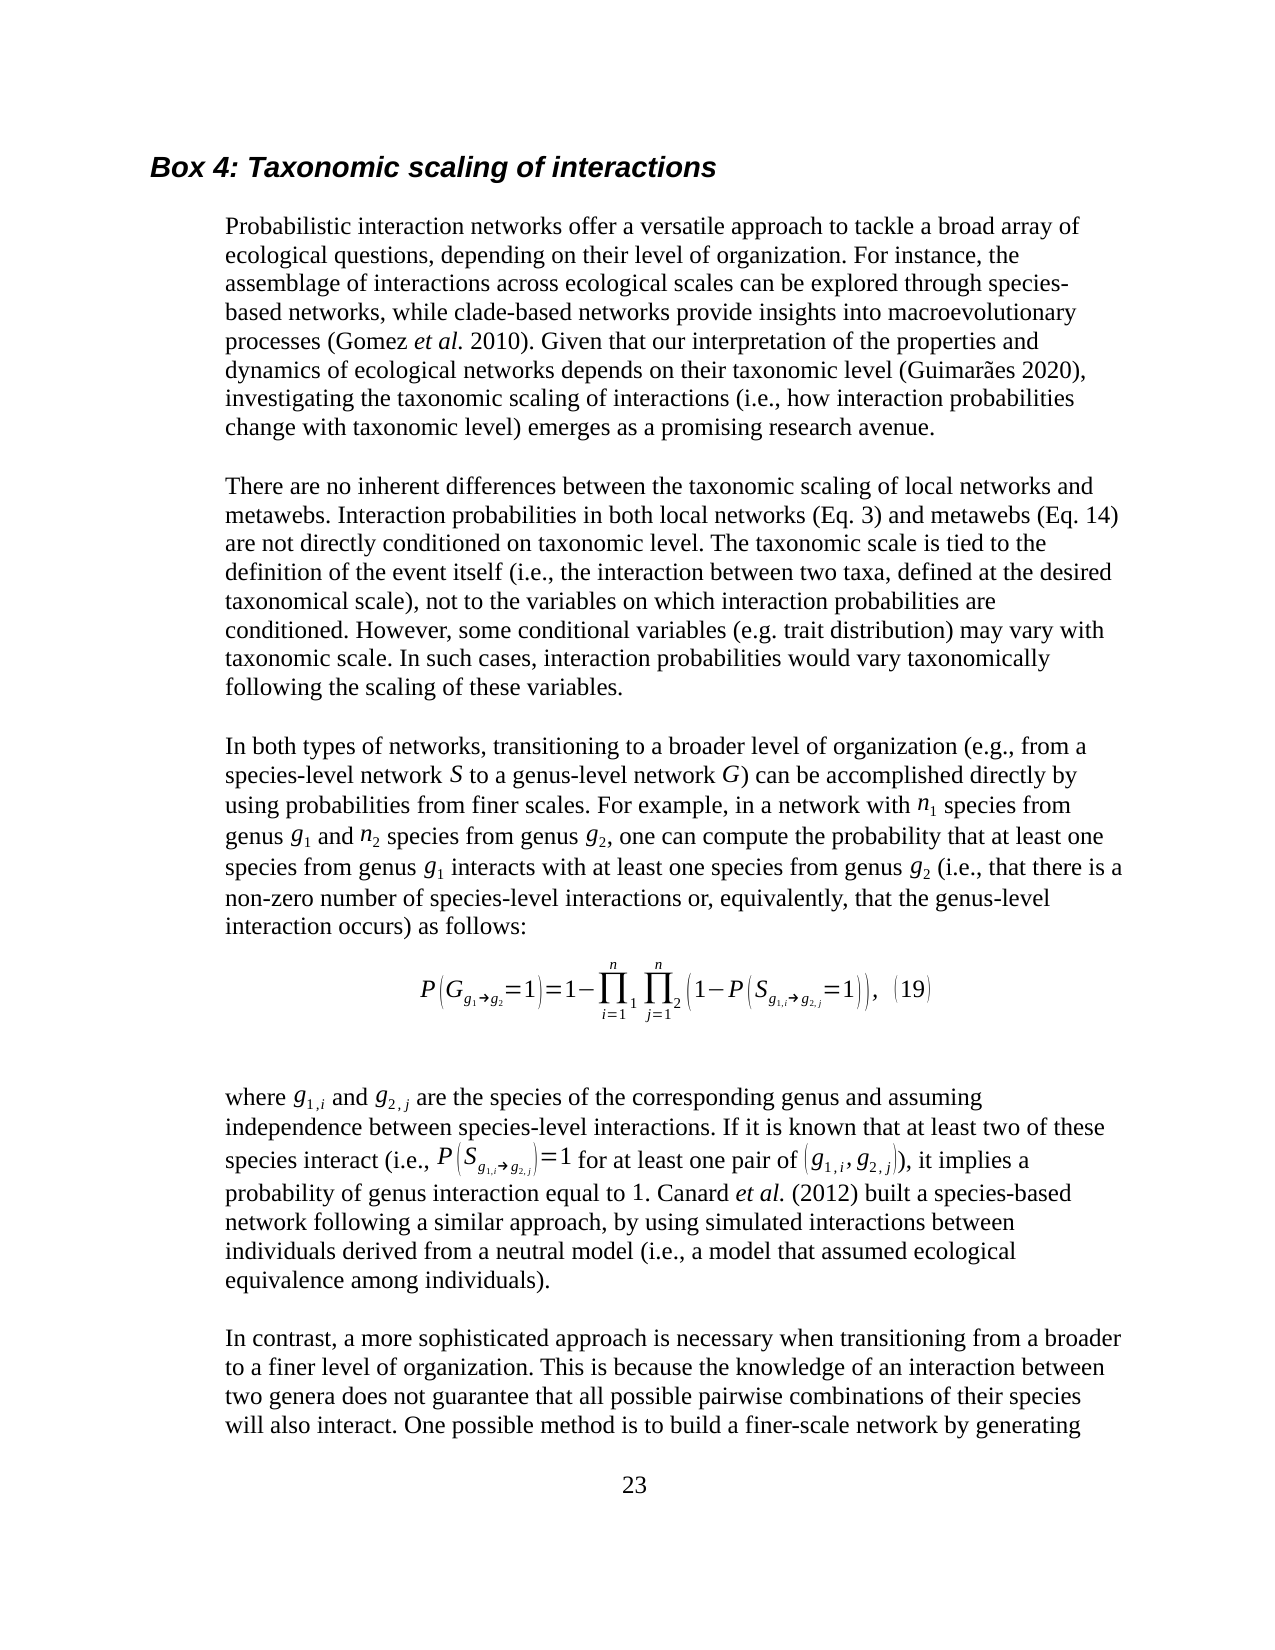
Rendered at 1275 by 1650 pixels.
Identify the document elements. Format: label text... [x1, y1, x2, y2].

text where and are the species of the corresponding genus and assuming independence between species-level interactions. If it is known that at least two of these species interact (i.e., for at least one pair of ), it implies a probability of genus interaction equal to . Canard et al. (2012) built a species-based network following a similar approach, by using simulated interactions between individuals derived from a neutral model (i.e., a model that assumed ecological equivalence among individuals). [225, 1081, 1125, 1293]
subtitle Box 4: Taxonomic scaling of interactions [150, 150, 1125, 183]
text There are no inherent differences between the taxonomic scaling of local networks and metawebs. Interaction probabilities in both local networks (Eq. 3) and metawebs (Eq. 14) are not directly conditioned on taxonomic level. The taxonomic scale is tied to the definition of the event itself (i.e., the interaction between two taxa, defined at the desired taxonomical scale), not to the variables on which interaction probabilities are conditioned. However, some conditional variables (e.g. trait distribution) may vary with taxonomic scale. In such cases, interaction probabilities would vary taxonomically following the scaling of these variables. [225, 471, 1125, 701]
text In both types of networks, transitioning to a broader level of organization (e.g., from a species-level network to a genus-level network ) can be accomplished directly by using probabilities from finer scales. For example, in a network with species from genus and species from genus , one can compute the probability that at least one species from genus interacts with at least one species from genus (i.e., that there is a non-zero number of species-level interactions or, equivalently, that the genus-level interaction occurs) as follows: [225, 731, 1125, 940]
text Probabilistic interaction networks offer a versatile approach to tackle a broad array of ecological questions, depending on their level of organization. For instance, the assemblage of interactions across ecological scales can be explored through species-based networks, while clade-based networks provide insights into macroevolutionary processes (Gomez et al. 2010). Given that our interpretation of the properties and dynamics of ecological networks depends on their taxonomic level (Guimarães 2020), investigating the taxonomic scaling of interactions (i.e., how interaction probabilities change with taxonomic level) emerges as a promising research avenue. [225, 211, 1125, 441]
text In contrast, a more sophisticated approach is necessary when transitioning from a broader to a finer level of organization. This is because the knowledge of an interaction between two genera does not guarantee that all possible pairwise combinations of their species will also interact. One possible method is to build a finer-scale network by generating [225, 1323, 1125, 1438]
